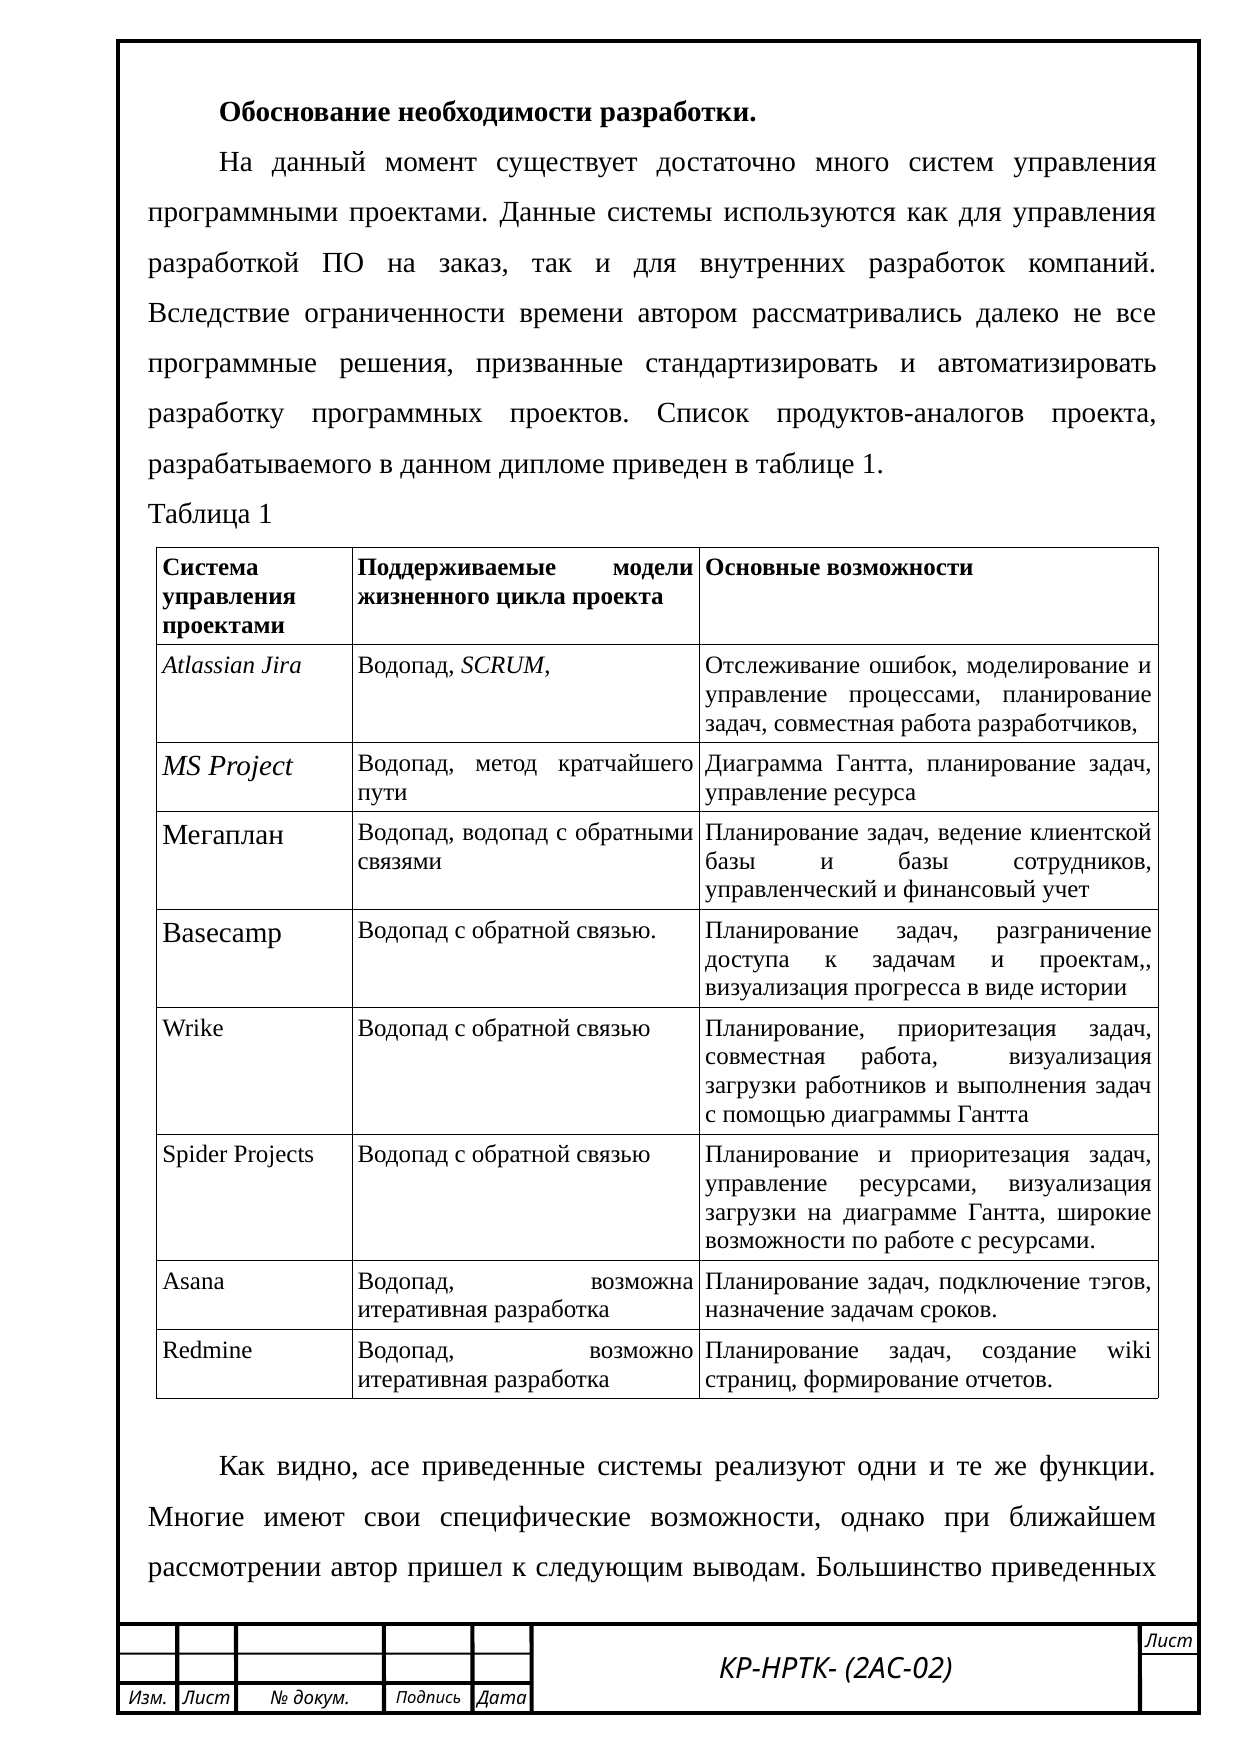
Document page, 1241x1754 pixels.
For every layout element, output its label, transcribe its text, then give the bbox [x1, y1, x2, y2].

table_cell Планирование, приоритезация задач, совместная работа, визуализация загрузки работников и выполнения задач с помощью диаграммы Гантта [700, 1008, 1158, 1133]
table_cell Basecamp [157, 910, 352, 1007]
table_cell Водопад, метод кратчайшего пути [353, 743, 699, 811]
table_cell Водопад, водопад с обратными связями [353, 812, 699, 909]
table_cell Водопад, SCRUM, [353, 645, 699, 742]
table_cell Wrike [157, 1008, 352, 1133]
table_cell Spider Projects [157, 1135, 352, 1260]
table_cell Водопад с обратной связью. [353, 910, 699, 1007]
table_cell Atlassian Jira [157, 645, 352, 742]
table_cell Redmine [157, 1330, 352, 1398]
text Как видно, асе приведенные системы реализуют одни и те же функции. Многие имеют свои специфические возможности, однако при ближайшем рассмотрении автор пришел к следующим выводам. Большинство приведенных [148, 1448, 1157, 1583]
table_cell Отслеживание ошибок, моделирование и управление процессами, планирование задач, совместная работа разработчиков, [700, 645, 1158, 742]
table_cell Водопад, возможна итеративная разработка [353, 1261, 699, 1329]
table_header Система управления проектами [157, 548, 352, 644]
table_cell Планирование задач, подключение тэгов, назначение задачам сроков. [700, 1261, 1158, 1329]
table_cell Водопад, возможно итеративная разработка [353, 1330, 699, 1398]
table_cell Диаграмма Гантта, планирование задач, управление ресурса [700, 743, 1158, 811]
table_cell Планирование задач, создание wiki страниц, формирование отчетов. [700, 1330, 1158, 1398]
table_cell Планирование и приоритезация задач, управление ресурсами, визуализация загрузки на диаграмме Гантта, широкие возможности по работе с ресурсами. [700, 1135, 1158, 1260]
table_cell Планирование задач, разграничение доступа к задачам и проектам,, визуализация прогресса в виде истории [700, 910, 1158, 1007]
table_cell Планирование задач, ведение клиентской базы и базы сотрудников, управленческий и финансовый учет [700, 812, 1158, 909]
text Таблица 1 [148, 496, 1157, 530]
text На данный момент существует достаточно много систем управления программными проектами. Данные системы используются как для управления разработкой ПО на заказ, так и для внутренних разработок компаний. Вследствие ограниченности времени автором рассматривались далеко не все программные решения, призванные стандартизировать и автоматизировать разработку программных проектов. Список продуктов-аналогов проекта, разрабатываемого в данном дипломе приведен в таблице 1. [148, 144, 1157, 479]
table_cell MS Project [157, 743, 352, 811]
table_cell Водопад с обратной связью [353, 1135, 699, 1260]
table_cell Asana [157, 1261, 352, 1329]
table_header Поддерживаемые модели жизненного цикла проекта [353, 548, 699, 644]
table_header Основные возможности [700, 548, 1158, 644]
table_cell Мегаплан [157, 812, 352, 909]
text Обоснование необходимости разработки. [148, 94, 1157, 127]
table_cell Водопад с обратной связью [353, 1008, 699, 1133]
